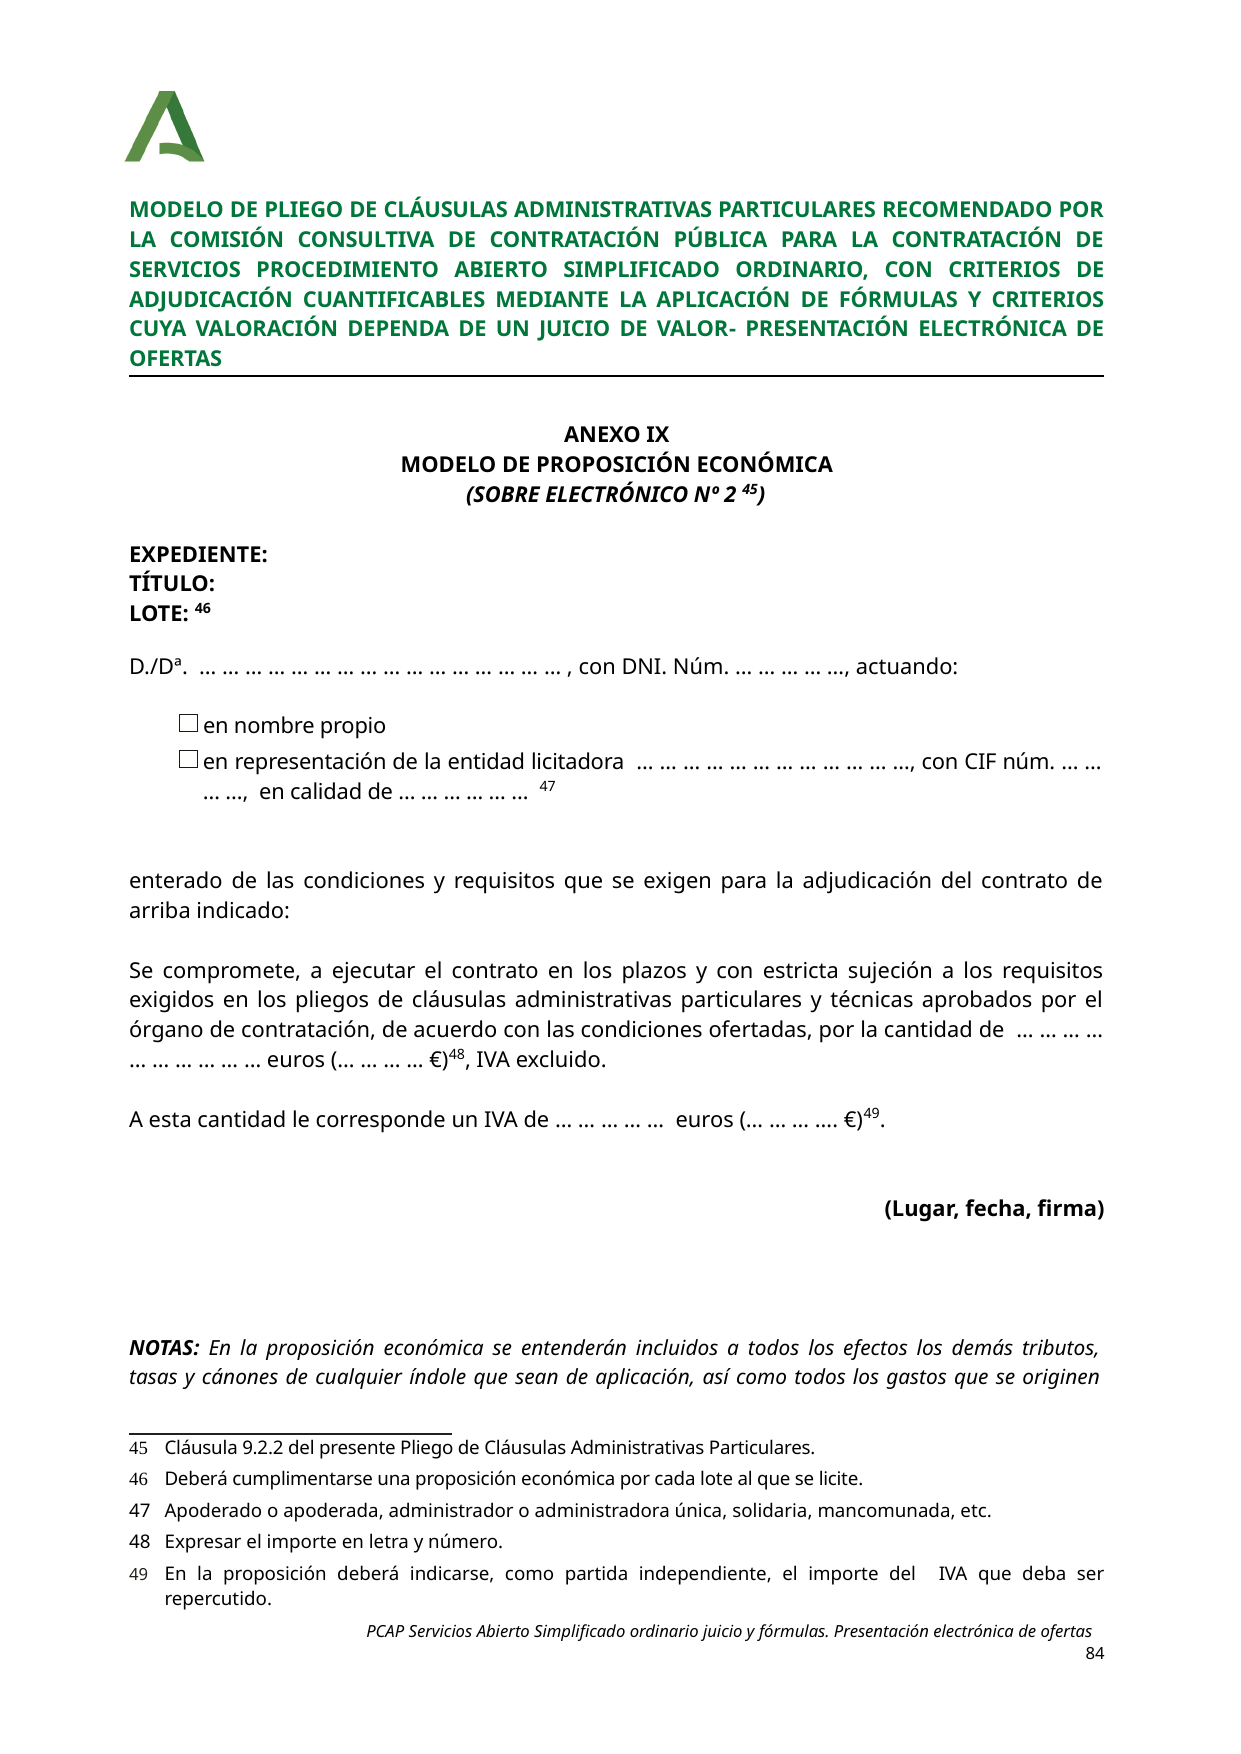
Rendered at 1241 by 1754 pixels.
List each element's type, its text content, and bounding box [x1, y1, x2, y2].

text enterado de las condiciones y requisitos que se exigen para la adjudicación del contrato de arriba indicado: [129, 865, 1104, 925]
text Deberá cumplimentarse una proposición económica por cada lote al que se licite. [129, 1466, 1104, 1491]
text Se compromete, a ejecutar el contrato en los plazos y con estricta sujeción a los requisitos exigidos en los pliegos de cláusulas administrativas particulares y técnicas aprobados por el órgano de contratación, de acuerdo con las condiciones ofertadas, por la cantidad de … … … … … … … … … … euros (… … … … €), IVA excluido. [129, 955, 1104, 1074]
text TÍTULO: [129, 568, 1104, 598]
text Cláusula 9.2.2 del presente Pliego de Cláusulas Administrativas Particulares. [129, 1434, 1104, 1459]
text EXPEDIENTE: [129, 539, 1104, 568]
text en nombre propio [203, 710, 1104, 740]
text en representación de la entidad licitadora … … … … … … … … … … … …, con CIF núm. … … … …, en calidad de … … … … … … [203, 746, 1104, 806]
text A esta cantidad le corresponde un IVA de … … … … … euros (… … … …. €). [129, 1104, 1104, 1133]
text Expresar el importe en letra y número. [129, 1528, 1104, 1554]
text ANEXO IX [129, 419, 1104, 449]
text LOTE: [129, 598, 1104, 628]
text MODELO DE PLIEGO DE CLÁUSULAS ADMINISTRATIVAS PARTICULARES RECOMENDADO POR LA COMISIÓN CONSULTIVA DE CONTRATACIÓN PÚBLICA PARA LA CONTRATACIÓN DE SERVICIOS PROCEDIMIENTO ABIERTO SIMPLIFICADO ORDINARIO, CON CRITERIOS DE ADJUDICACIÓN CUANTIFICABLES MEDIANTE LA APLICACIÓN DE FÓRMULAS Y CRITERIOS CUYA VALORACIÓN DEPENDA DE UN JUICIO DE VALOR- PRESENTACIÓN ELECTRÓNICA DE OFERTAS [129, 194, 1104, 375]
text (Lugar, fecha, firma) [129, 1193, 1104, 1223]
picture [120, 86, 209, 166]
text D./Dª. … … … … … … … … … … … … … … … … , con DNI. Núm. … … … … …, actuando: [129, 651, 1104, 681]
text (SOBRE ELECTRÓNICO Nº 2 ) [129, 479, 1104, 509]
text En la proposición deberá indicarse, como partida independiente, el importe del IVA que deba ser repercutido. [129, 1560, 1104, 1611]
text MODELO DE PROPOSICIÓN ECONÓMICA [129, 449, 1104, 479]
text Apoderado o apoderada, administrador o administradora única, solidaria, mancomunada, etc. [129, 1497, 1104, 1522]
text NOTAS: En la proposición económica se entenderán incluidos a todos los efectos los demás tributos, tasas y cánones de cualquier índole que sean de aplicación, así como todos los gastos que se originen [129, 1333, 1104, 1390]
